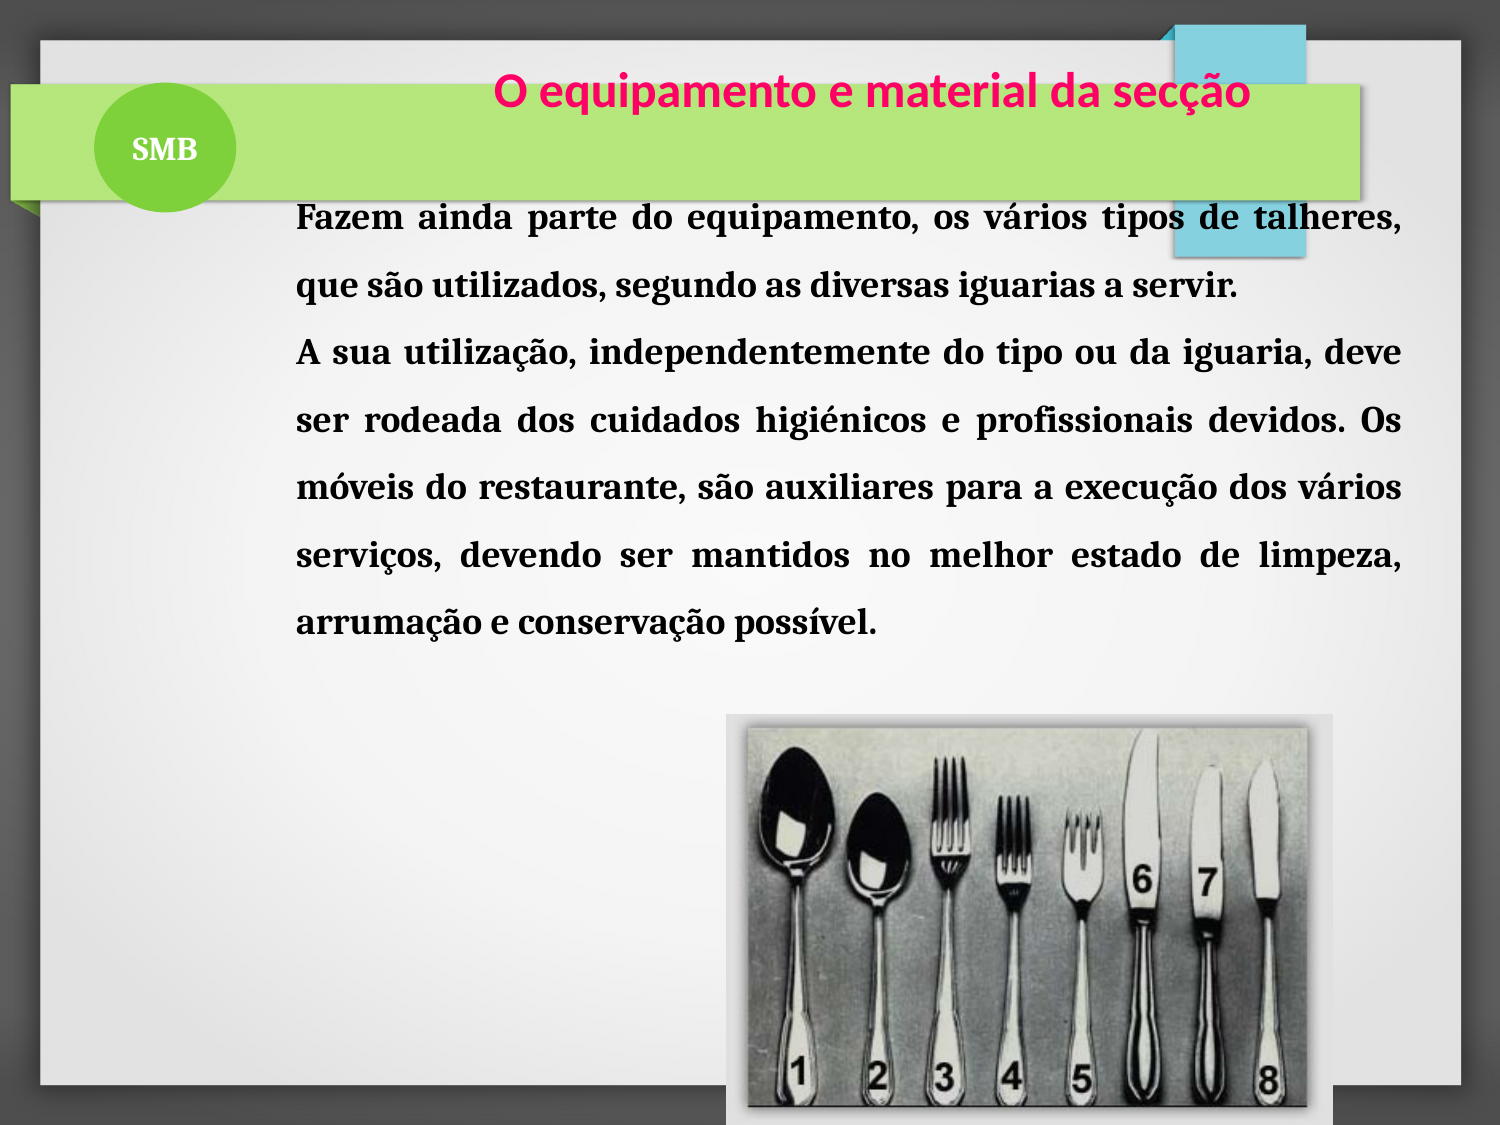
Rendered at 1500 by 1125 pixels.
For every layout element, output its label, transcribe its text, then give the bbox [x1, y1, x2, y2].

text_box O equipamento e material da secção [281, 0, 1465, 125]
text_box Fazem ainda parte do equipamento, os vários tipos de talheres, que são utilizados, segundo as diversas iguarias a servir. A sua utilização, independentemente do tipo ou da iguaria, deve ser rodeada dos cuidados higiénicos e profissionais devidos. Os móveis do restaurante, são auxiliares para a execução dos vários serviços, devendo ser mantidos no melhor estado de limpeza, arrumação e conservação possível. [281, 117, 1418, 725]
text_box SMB [94, 82, 237, 213]
picture [0, 0, 1500, 1125]
